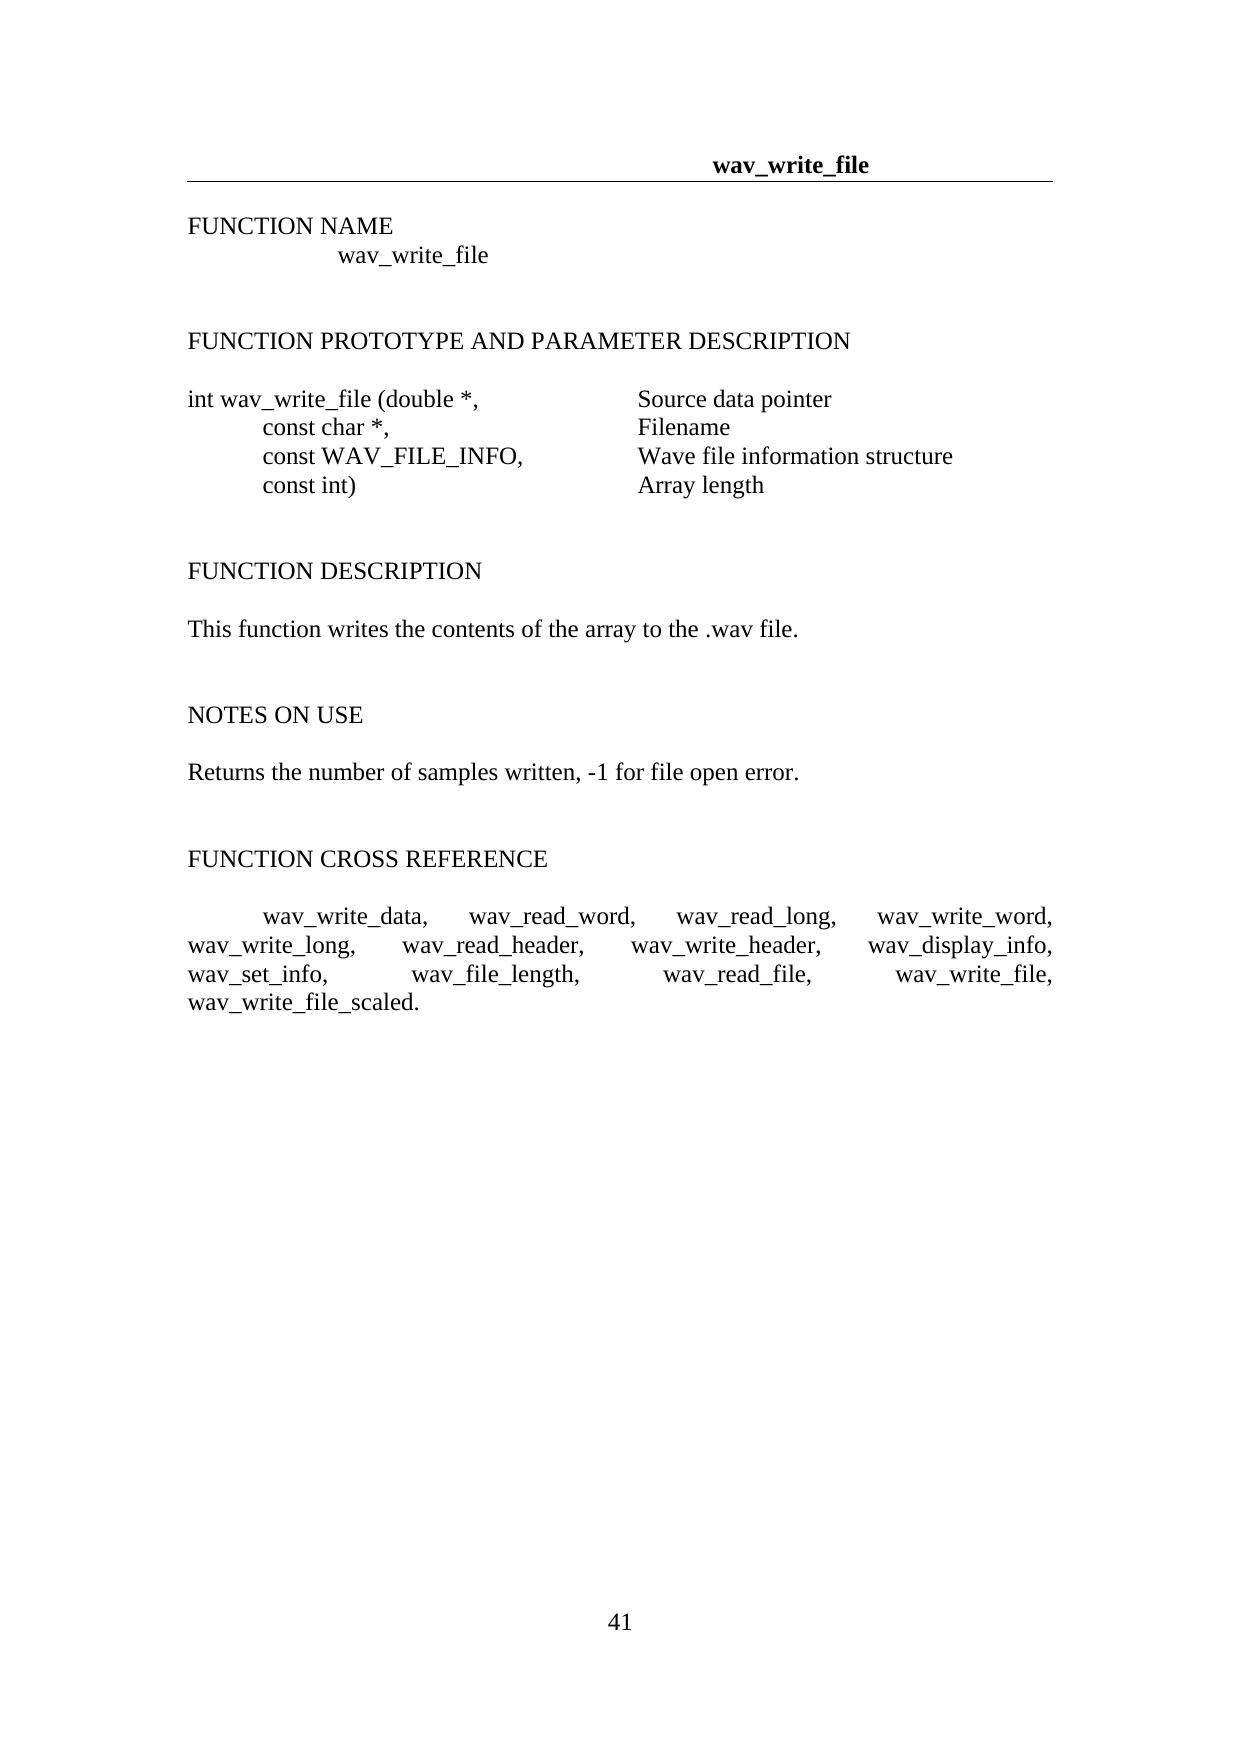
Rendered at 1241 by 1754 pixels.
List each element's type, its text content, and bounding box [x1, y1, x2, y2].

text const char *, Filename [187, 412, 1053, 441]
subtitle wav_write_file [187, 150, 1053, 181]
text NOTES ON USE [187, 700, 1053, 729]
text This function writes the contents of the array to the .wav file. [187, 614, 1053, 642]
text int wav_write_file (double *, Source data pointer [187, 384, 1053, 412]
text wav_write_file [187, 240, 1053, 269]
text const WAV_FILE_INFO, Wave file information structure [187, 441, 1053, 470]
text FUNCTION CROSS REFERENCE [187, 844, 1053, 872]
text FUNCTION NAME [187, 211, 1053, 240]
text Returns the number of samples written, -1 for file open error. [187, 757, 1053, 786]
text FUNCTION DESCRIPTION [187, 556, 1053, 585]
text wav_write_data, wav_read_word, wav_read_long, wav_write_word, wav_write_long, wav_read_header, wav_write_header, wav_display_info, wav_set_info, wav_file_length, wav_read_file, wav_write_file, wav_write_file_scaled. [187, 901, 1053, 1016]
text const int) Array length [187, 470, 1053, 499]
text FUNCTION PROTOTYPE AND PARAMETER DESCRIPTION [187, 326, 1053, 355]
